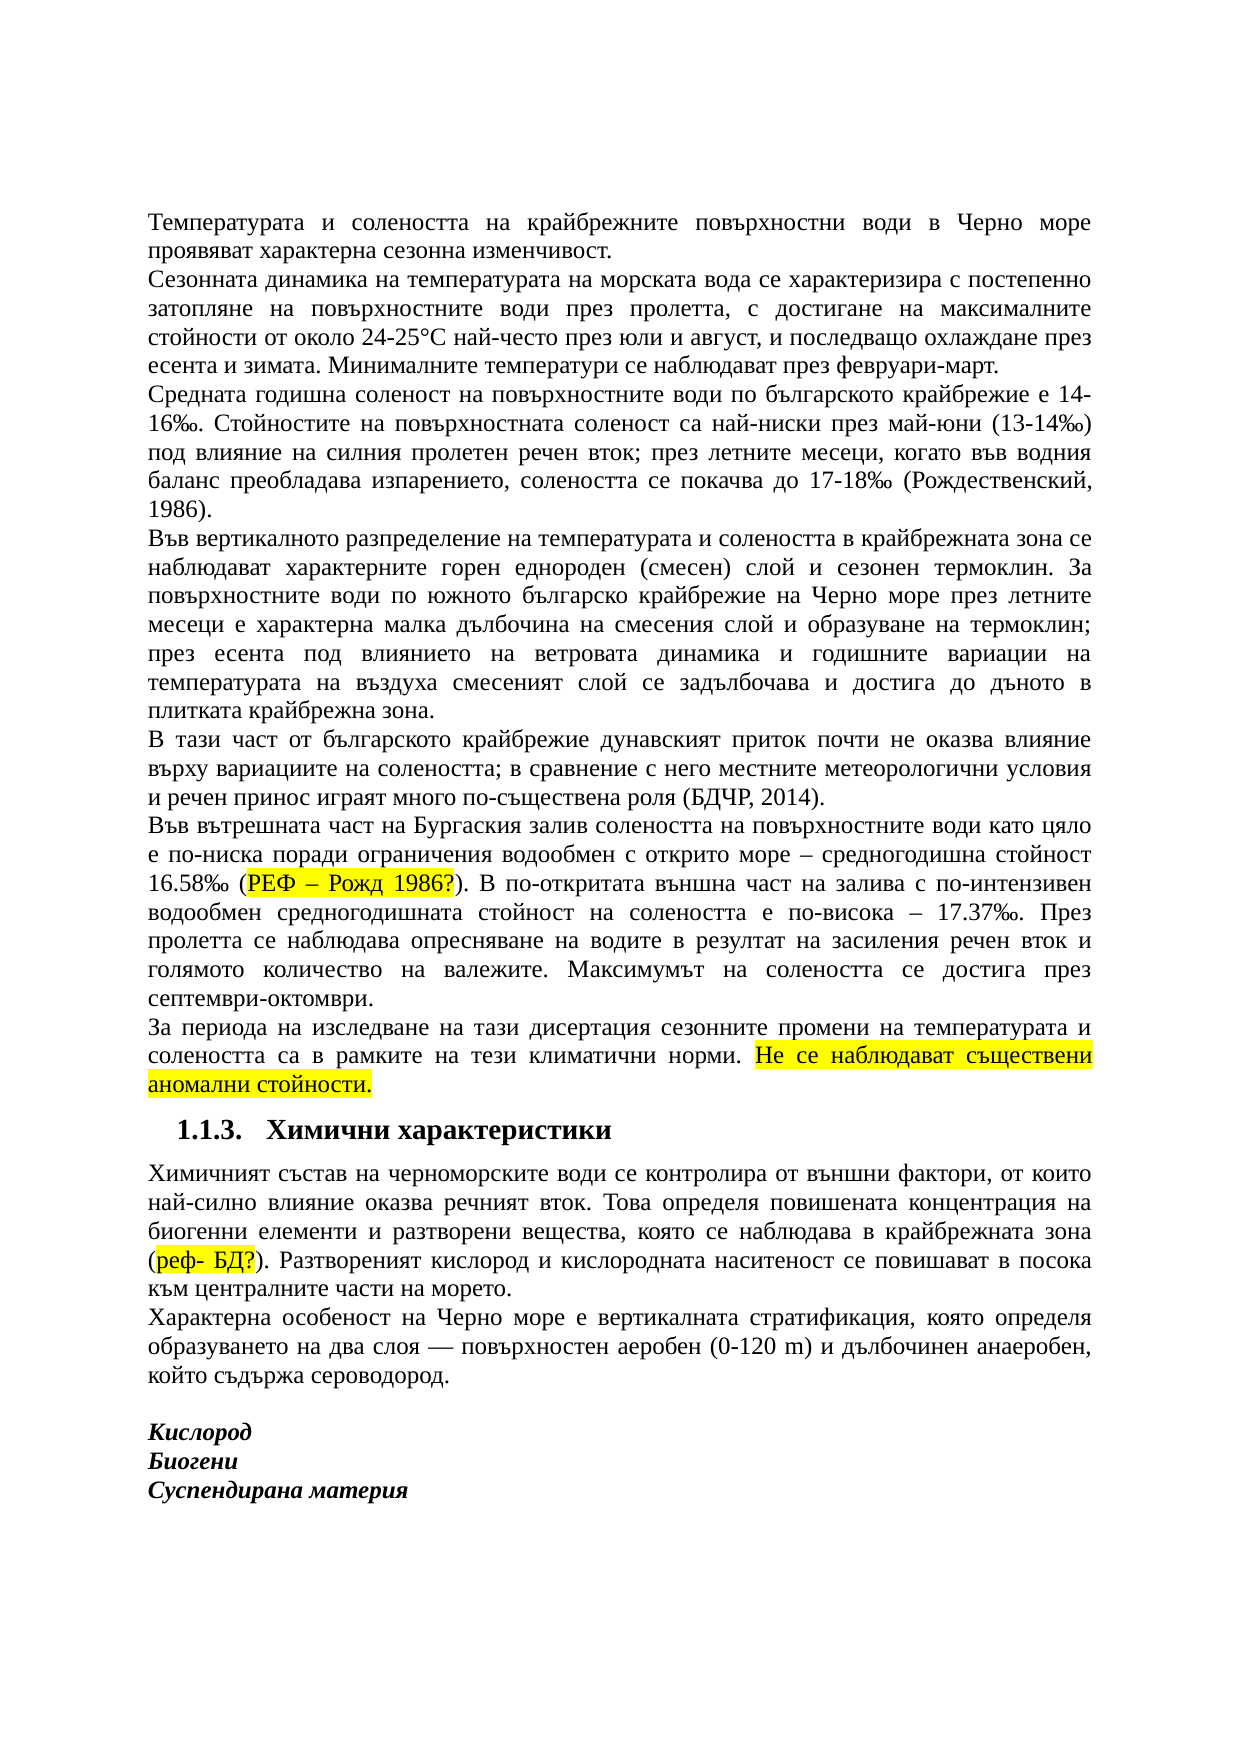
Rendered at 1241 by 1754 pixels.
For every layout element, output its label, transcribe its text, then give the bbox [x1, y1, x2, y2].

text За периода на изследване на тази дисертация сезонните промени на температурата и солеността са в рамките на тези климатични норми. Не се наблюдават съществени аномални стойности. [148, 1012, 1093, 1098]
text Температурата и солеността на крайбрежните повърхностни води в Черно море проявяват характерна сезонна изменчивост. [148, 207, 1093, 264]
text Сезонната динамика на температурата на морската вода се характеризира с постепенно затопляне на повърхностните води през пролетта, с достигане на максималните стойности от около 24-25°С най-често през юли и август, и последващо охлаждане през есента и зимата. Минималните температури се наблюдават през февруари-март. [148, 264, 1093, 379]
text Характерна особеност на Черно море е вертикалната стратификация, която определя образуването на два слоя — повърхностен аеробен (0-120 m) и дълбочинен анаеробен, който съдържа сероводород. [148, 1302, 1093, 1388]
text Във вертикалното разпределение на температурата и солеността в крайбрежната зона се наблюдават характерните горен еднороден (смесен) слой и сезонен термоклин. За повърхностните води по южното българско крайбрежие на Черно море през летните месеци е характерна малка дълбочина на смесения слой и образуване на термоклин; през есента под влиянието на ветровата динамика и годишните вариации на температурата на въздуха смесеният слой се задълбочава и достига до дъното в плитката крайбрежна зона. [148, 523, 1093, 724]
text Във вътрешната част на Бургаския залив солеността на повърхностните води като цяло е по-ниска поради ограничения водообмен с открито море – средногодишна стойност 16.58‰ (РЕФ – Рожд 1986?). В по-откритата външна част на залива с по-интензивен водообмен средногодишната стойност на солеността е по-висока – 17.37‰. През пролетта се наблюдава опресняване на водите в резултат на засиления речен вток и голямото количество на валежите. Максимумът на солеността се достига през септември-октомври. [148, 810, 1093, 1012]
text Средната годишна соленост на повърхностните води по българското крайбрежие е 14-16‰. Стойностите на повърхностната соленост са най-ниски през май-юни (13-14‰) под влияние на силния пролетен речен вток; през летните месеци, когато във водния баланс преобладава изпарението, солеността се покачва до 17-18‰ (Рождественский, 1986). [148, 379, 1093, 523]
text Химичният състав на черноморските води се контролира от външни фактори, от които най-силно влияние оказва речният вток. Това определя повишената концентрация на биогенни елементи и разтворени вещества, която се наблюдава в крайбрежната зона (реф- БД?). Разтвореният кислород и кислородната наситеност се повишават в посока към централните части на морето. [148, 1158, 1093, 1302]
text Кислород [148, 1417, 1093, 1446]
text Биогени [148, 1446, 1093, 1475]
text Суспендирана материя [148, 1475, 1093, 1503]
text В тази част от българското крайбрежие дунавският приток почти не оказва влияние върху вариациите на солеността; в сравнение с него местните метеорологични условия и речен принос играят много по-съществена роля (БДЧР, 2014). [148, 724, 1093, 810]
subtitle Химични характеристики [242, 1112, 1093, 1146]
